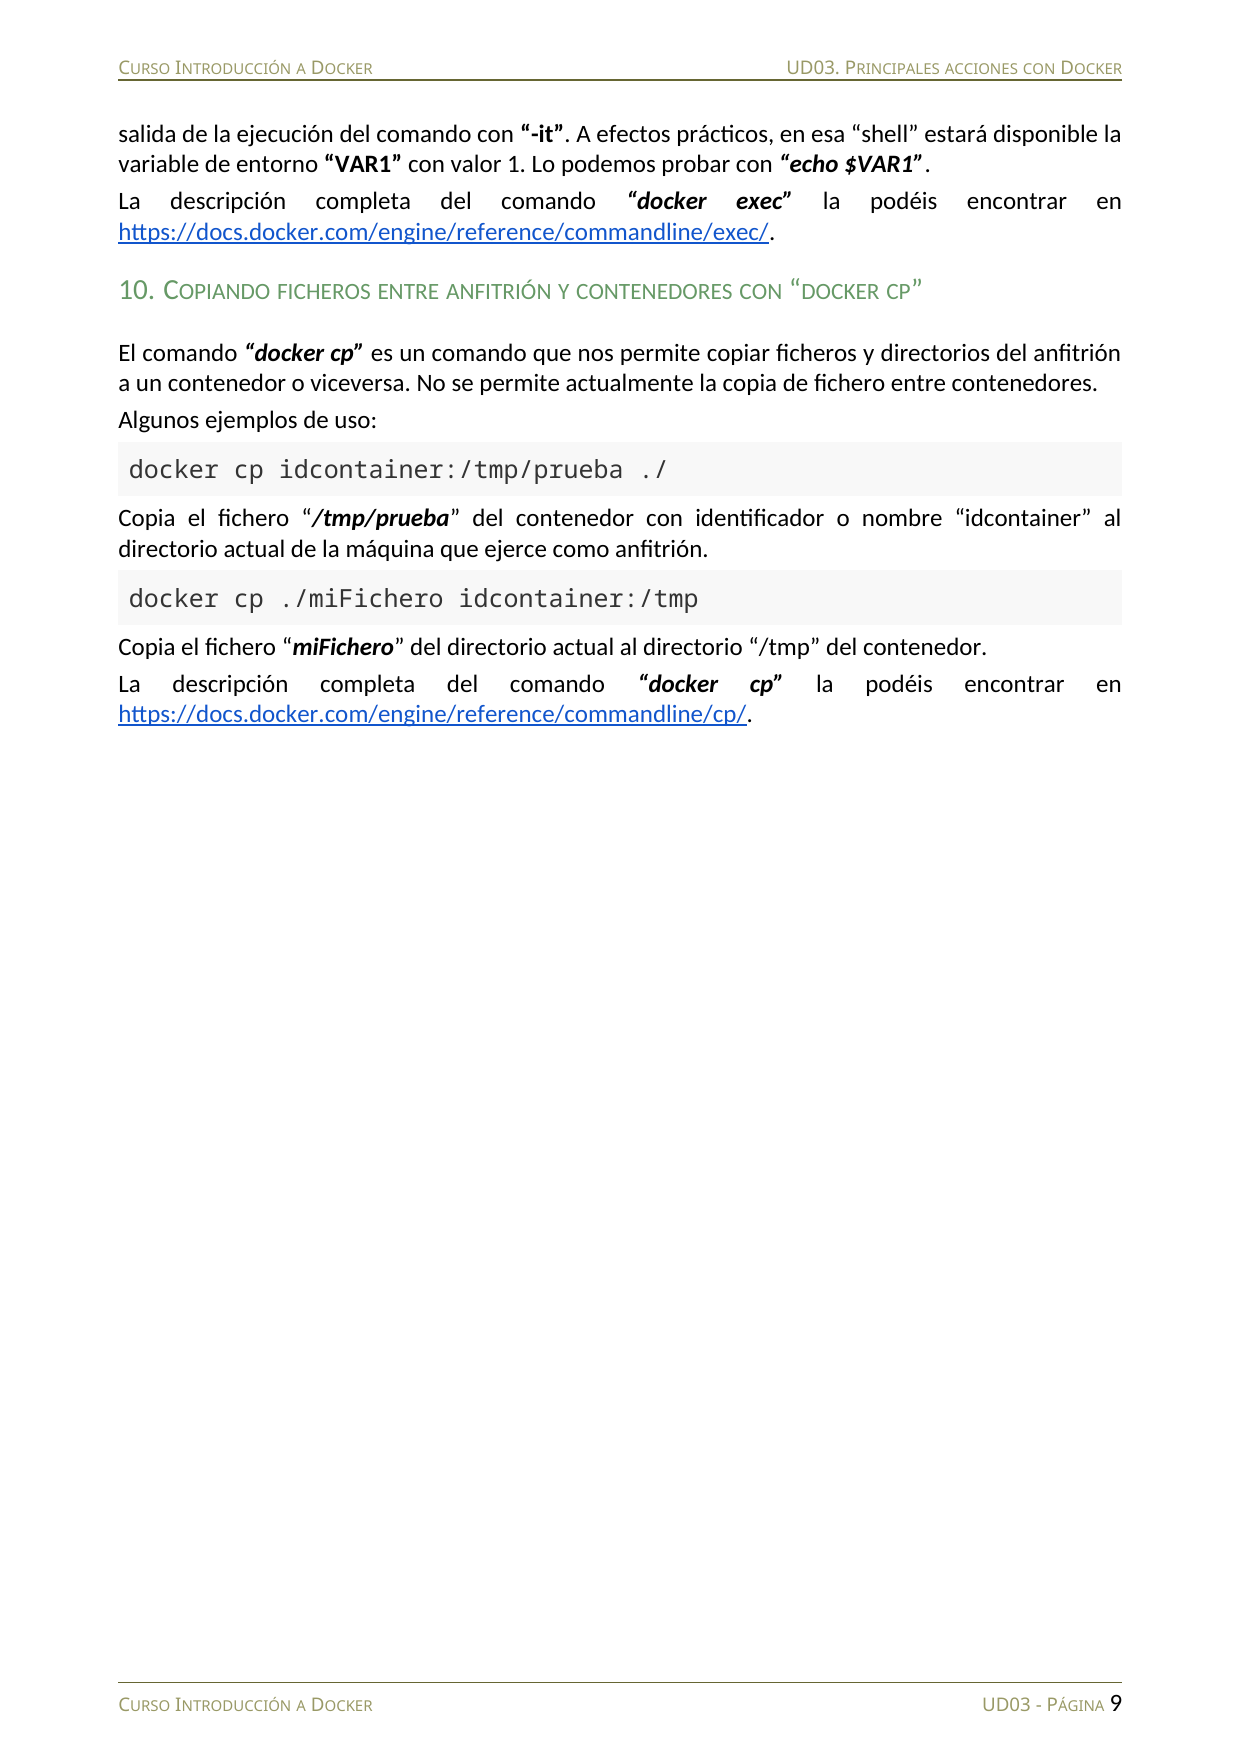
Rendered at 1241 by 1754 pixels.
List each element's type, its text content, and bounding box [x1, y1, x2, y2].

text El comando “docker cp” es un comando que nos permite copiar ficheros y directorios del anfitrión a un contenedor o viceversa. No se permite actualmente la copia de fichero entre contenedores. [118, 337, 1122, 398]
table_header docker cp ./miFichero idcontainer:/tmp [118, 570, 1122, 625]
text Copia el fichero “/tmp/prueba” del contenedor con identificador o nombre “idcontainer” al directorio actual de la máquina que ejerce como anfitrión. [118, 502, 1122, 563]
text La descripción completa del comando “docker cp” la podéis encontrar en https://docs.docker.com/engine/reference/commandline/cp/. [118, 668, 1122, 729]
subtitle Copiando ficheros entre anfitrión y contenedores con “docker cp” [118, 271, 1122, 307]
table_header docker cp idcontainer:/tmp/prueba ./ [118, 442, 1122, 496]
text salida de la ejecución del comando con “-it”. A efectos prácticos, en esa “shell” estará disponible la variable de entorno “VAR1” con valor 1. Lo podemos probar con “echo $VAR1”. [118, 118, 1122, 179]
text La descripción completa del comando “docker exec” la podéis encontrar en https://docs.docker.com/engine/reference/commandline/exec/. [118, 186, 1122, 247]
text Copia el fichero “miFichero” del directorio actual al directorio “/tmp” del contenedor. [118, 631, 1122, 661]
text Algunos ejemplos de uso: [118, 404, 1122, 435]
